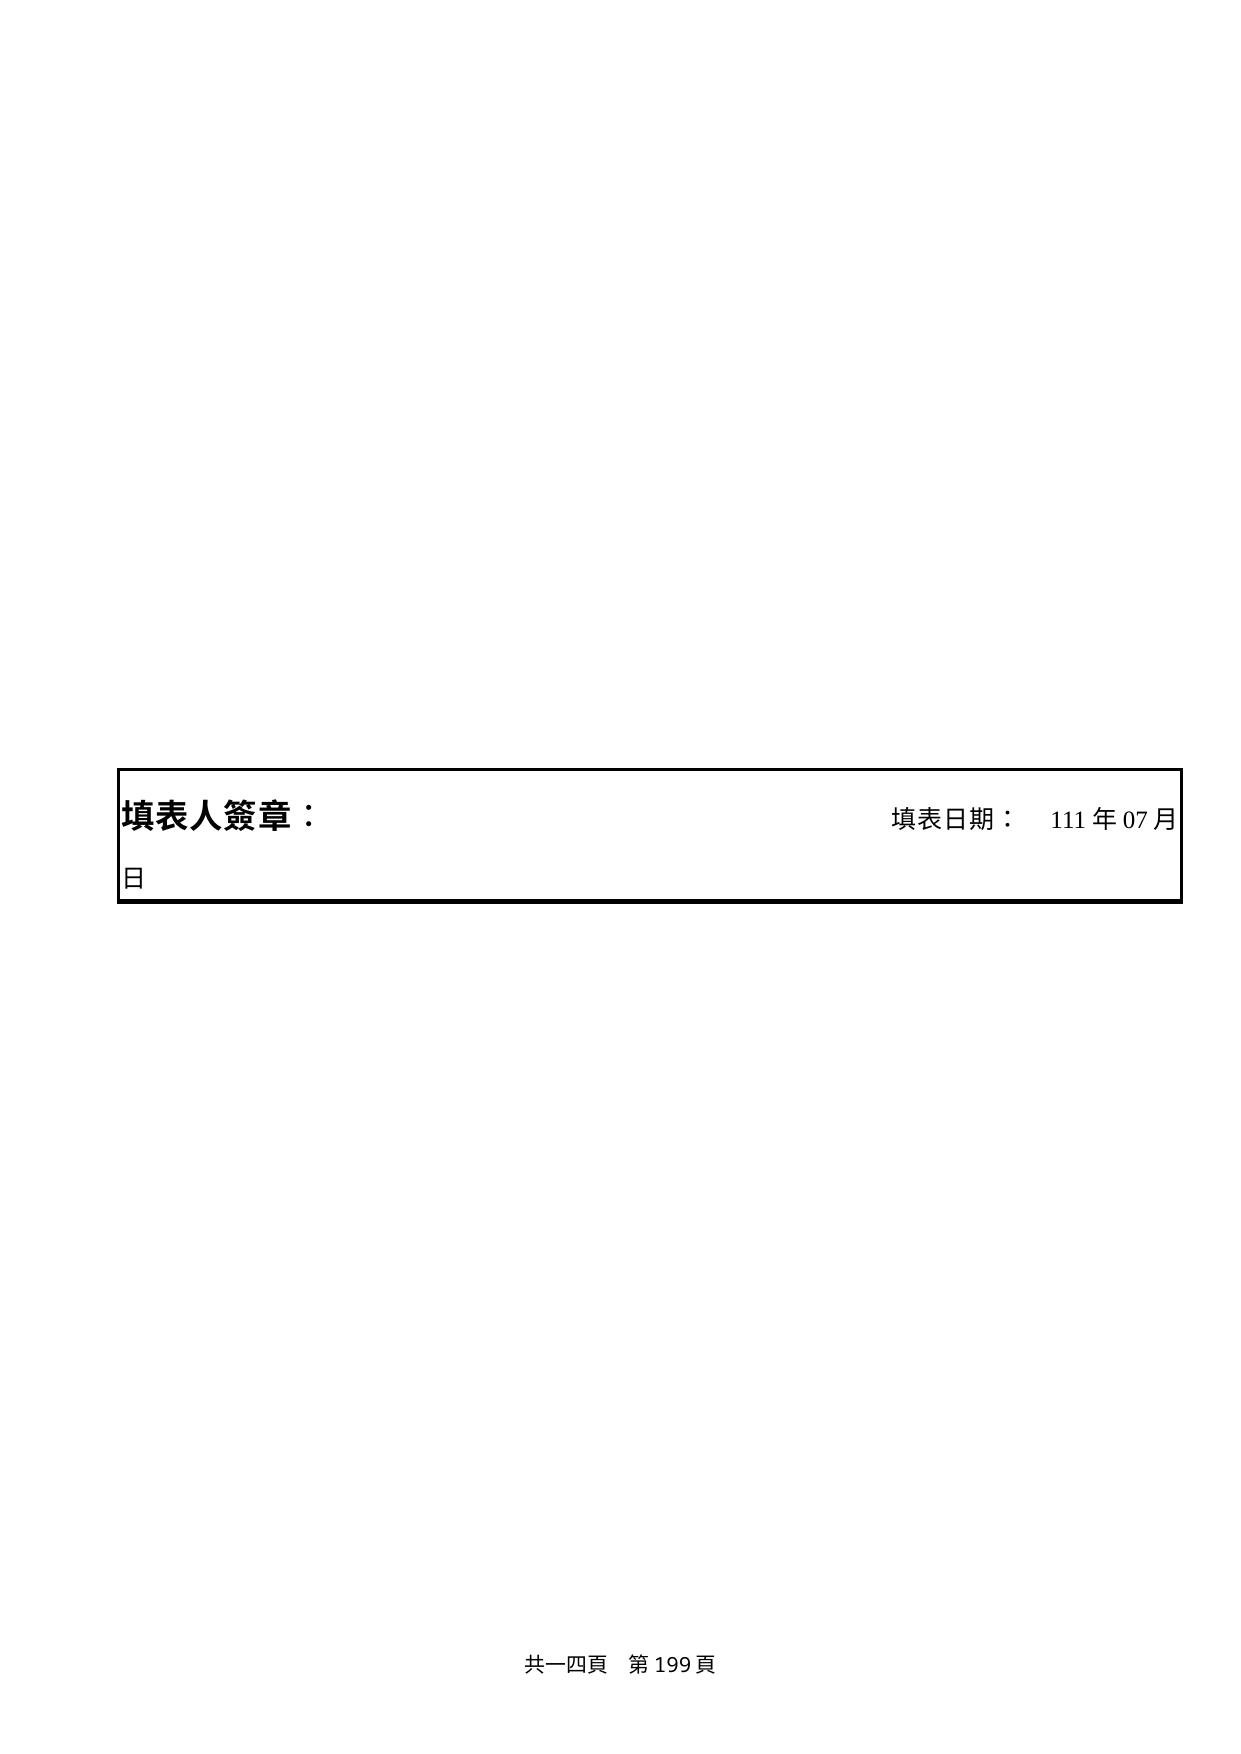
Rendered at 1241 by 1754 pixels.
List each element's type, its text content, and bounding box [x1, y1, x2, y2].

table_cell 填表人簽章： 填表日期： 111年07月 日 [120, 771, 1180, 899]
